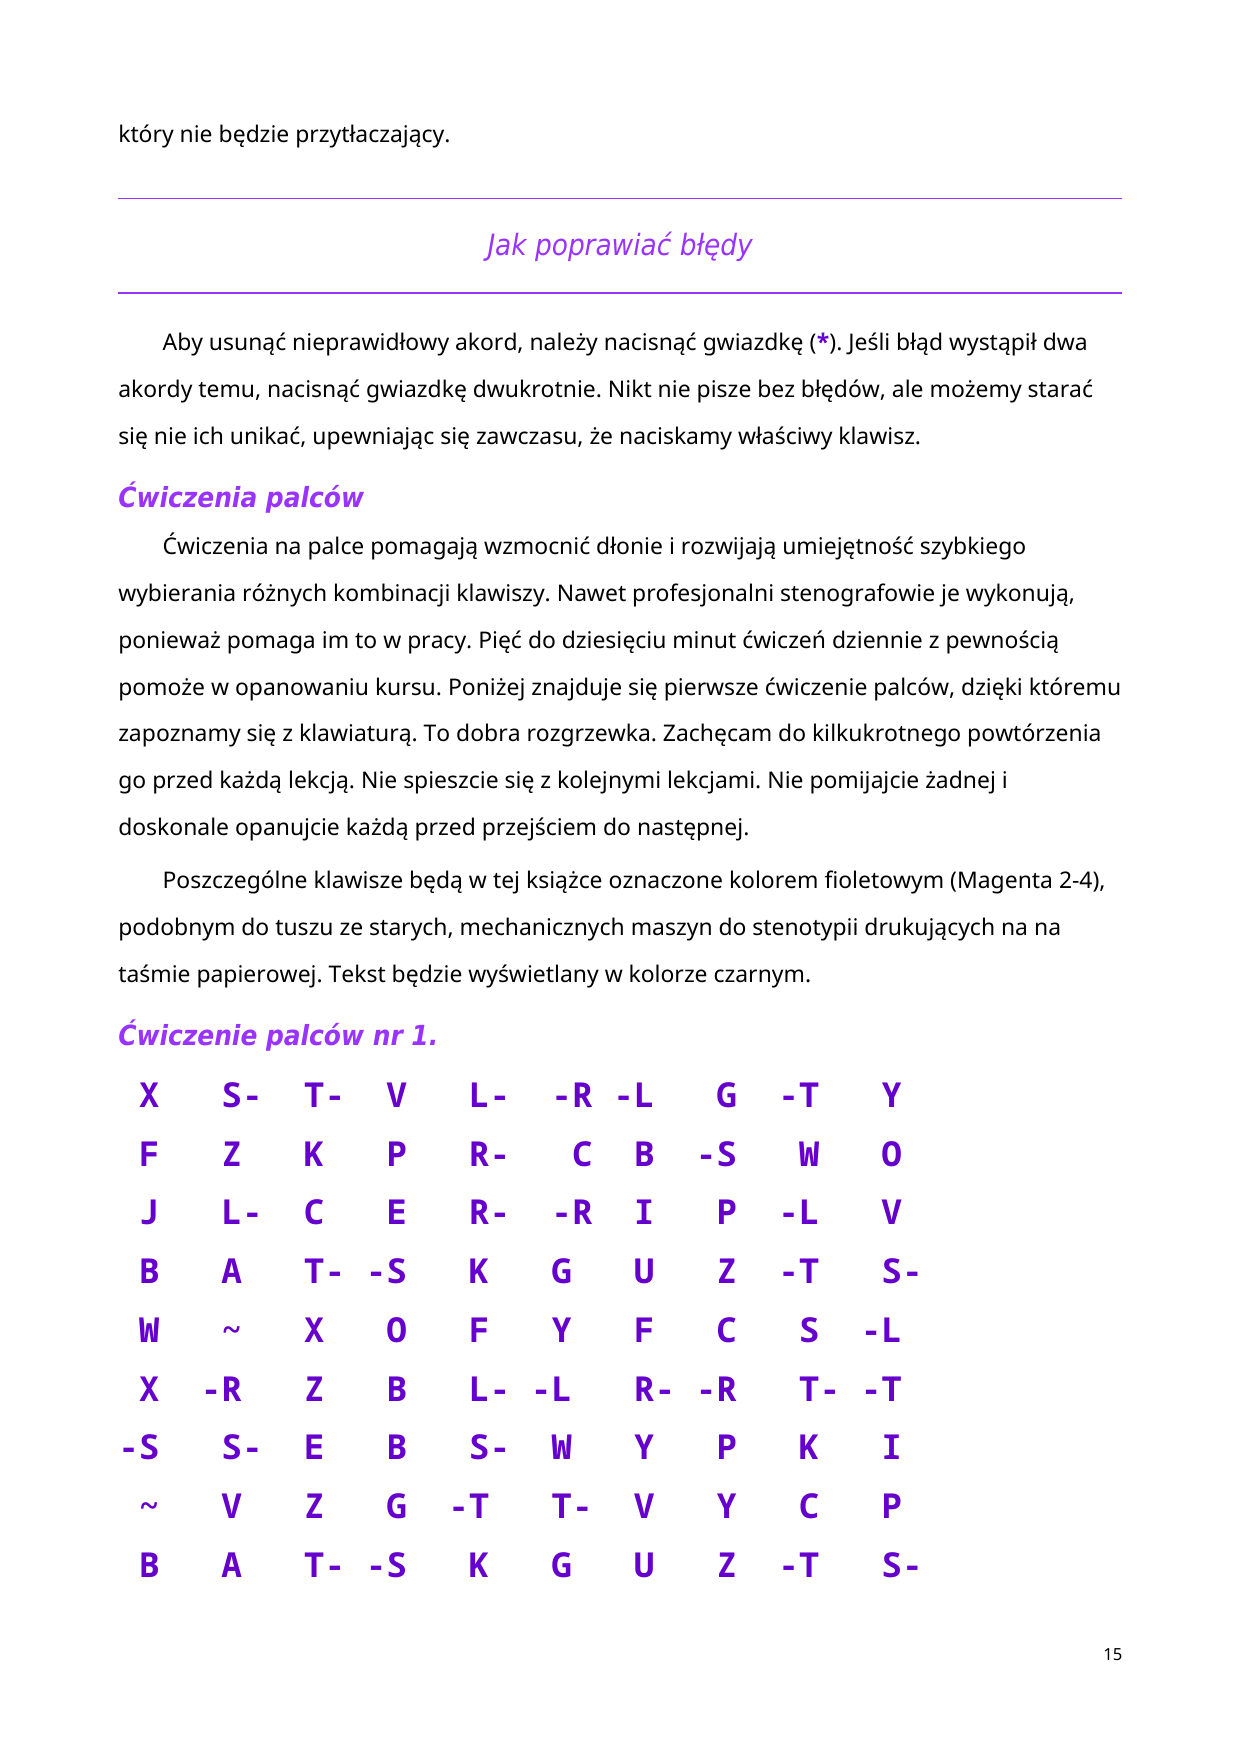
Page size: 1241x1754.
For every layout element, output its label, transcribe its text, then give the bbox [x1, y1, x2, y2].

subtitle Ćwiczenia palców [118, 482, 1122, 514]
text B A T- -S K G U Z -T S- [118, 1247, 1122, 1294]
text Aby usunąć nieprawidłowy akord, należy nacisnąć gwiazdkę (*). Jeśli błąd wystąpił dwa akordy temu, nacisnąć gwiazdkę dwukrotnie. Nikt nie pisze bez błędów, ale możemy starać się nie ich unikać, upewniając się zawczasu, że naciskamy właściwy klawisz. [118, 326, 1122, 451]
text B A T- -S K G U Z -T S- [118, 1541, 1122, 1587]
text -S S- E B S- W Y P K I [118, 1423, 1122, 1470]
text X S- T- V L- -R -L G -T Y [118, 1071, 1122, 1117]
text ~ V Z G -T T- V Y C P [118, 1482, 1122, 1529]
text F Z K P R- C B -S W O [118, 1129, 1122, 1176]
text X -R Z B L- -L R- -R T- -T [118, 1364, 1122, 1411]
text Poszczególne klawisze będą w tej książce oznaczone kolorem fioletowym (Magenta 2-4), podobnym do tuszu ze starych, mechanicznych maszyn do stenotypii drukujących na na taśmie papierowej. Tekst będzie wyświetlany w kolorze czarnym. [118, 864, 1122, 989]
text J L- C E R- -R I P -L V [118, 1188, 1122, 1235]
text W ~ X O F Y F C S -L [118, 1306, 1122, 1352]
subtitle Jak poprawiać błędy [118, 199, 1122, 292]
text Ćwiczenia na palce pomagają wzmocnić dłonie i rozwijają umiejętność szybkiego wybierania różnych kombinacji klawiszy. Nawet profesjonalni stenografowie je wykonują, ponieważ pomaga im to w pracy. Pięć do dziesięciu minut ćwiczeń dziennie z pewnością pomoże w opanowaniu kursu. Poniżej znajduje się pierwsze ćwiczenie palców, dzięki któremu zapoznamy się z klawiaturą. To dobra rozgrzewka. Zachęcam do kilkukrotnego powtórzenia go przed każdą lekcją. Nie spieszcie się z kolejnymi lekcjami. Nie pomijajcie żadnej i doskonale opanujcie każdą przed przejściem do następnej. [118, 530, 1122, 842]
subtitle Ćwiczenie palców nr 1. [118, 1020, 1122, 1052]
text który nie będzie przytłaczający. [118, 118, 1122, 149]
